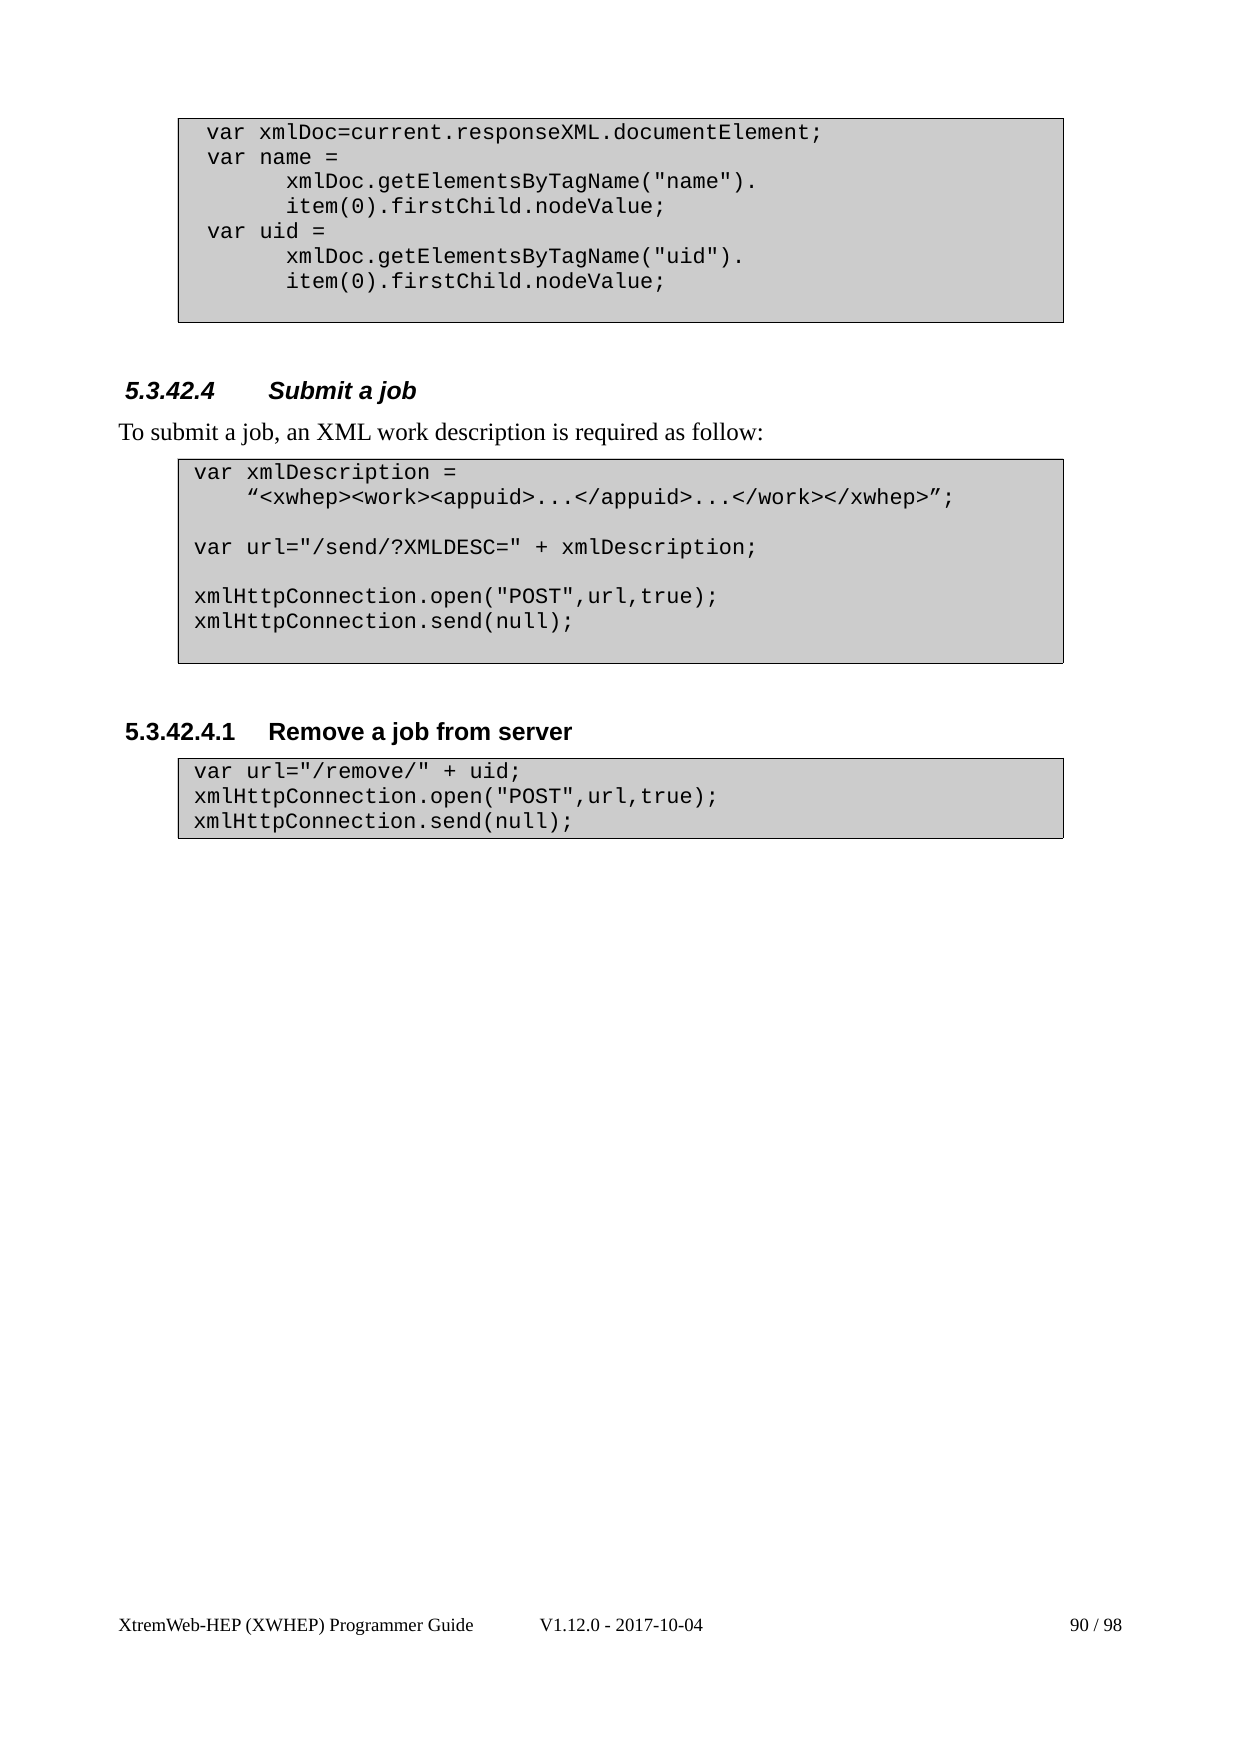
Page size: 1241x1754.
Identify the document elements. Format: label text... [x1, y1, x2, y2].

text xmlDoc.getElementsByTagName("name"). [179, 168, 1063, 192]
subtitle Remove a job from server [118, 717, 1122, 745]
text var xmlDescription = [179, 460, 1063, 483]
text To submit a job, an XML work description is required as follow: [118, 417, 1122, 446]
text xmlHttpConnection.open("POST",url,true); [179, 582, 1063, 607]
text var name = [179, 143, 1063, 168]
text xmlHttpConnection.open("POST",url,true); [179, 782, 1063, 807]
text xmlDoc.getElementsByTagName("uid"). [179, 242, 1063, 267]
text “<xwhep><work><appuid>...</appuid>...</work></xwhep>”; [179, 483, 1063, 508]
text var xmlDoc=current.responseXML.documentElement; [179, 119, 1063, 143]
text item(0).firstChild.nodeValue; [179, 267, 1063, 292]
text item(0).firstChild.nodeValue; [179, 192, 1063, 217]
text var uid = [179, 217, 1063, 242]
text var url="/remove/" + uid; [179, 759, 1063, 782]
subtitle Submit a job [118, 376, 1122, 405]
text var url="/send/?XMLDESC=" + xmlDescription; [179, 533, 1063, 558]
text xmlHttpConnection.send(null); [179, 607, 1063, 632]
text xmlHttpConnection.send(null); [179, 807, 1063, 838]
